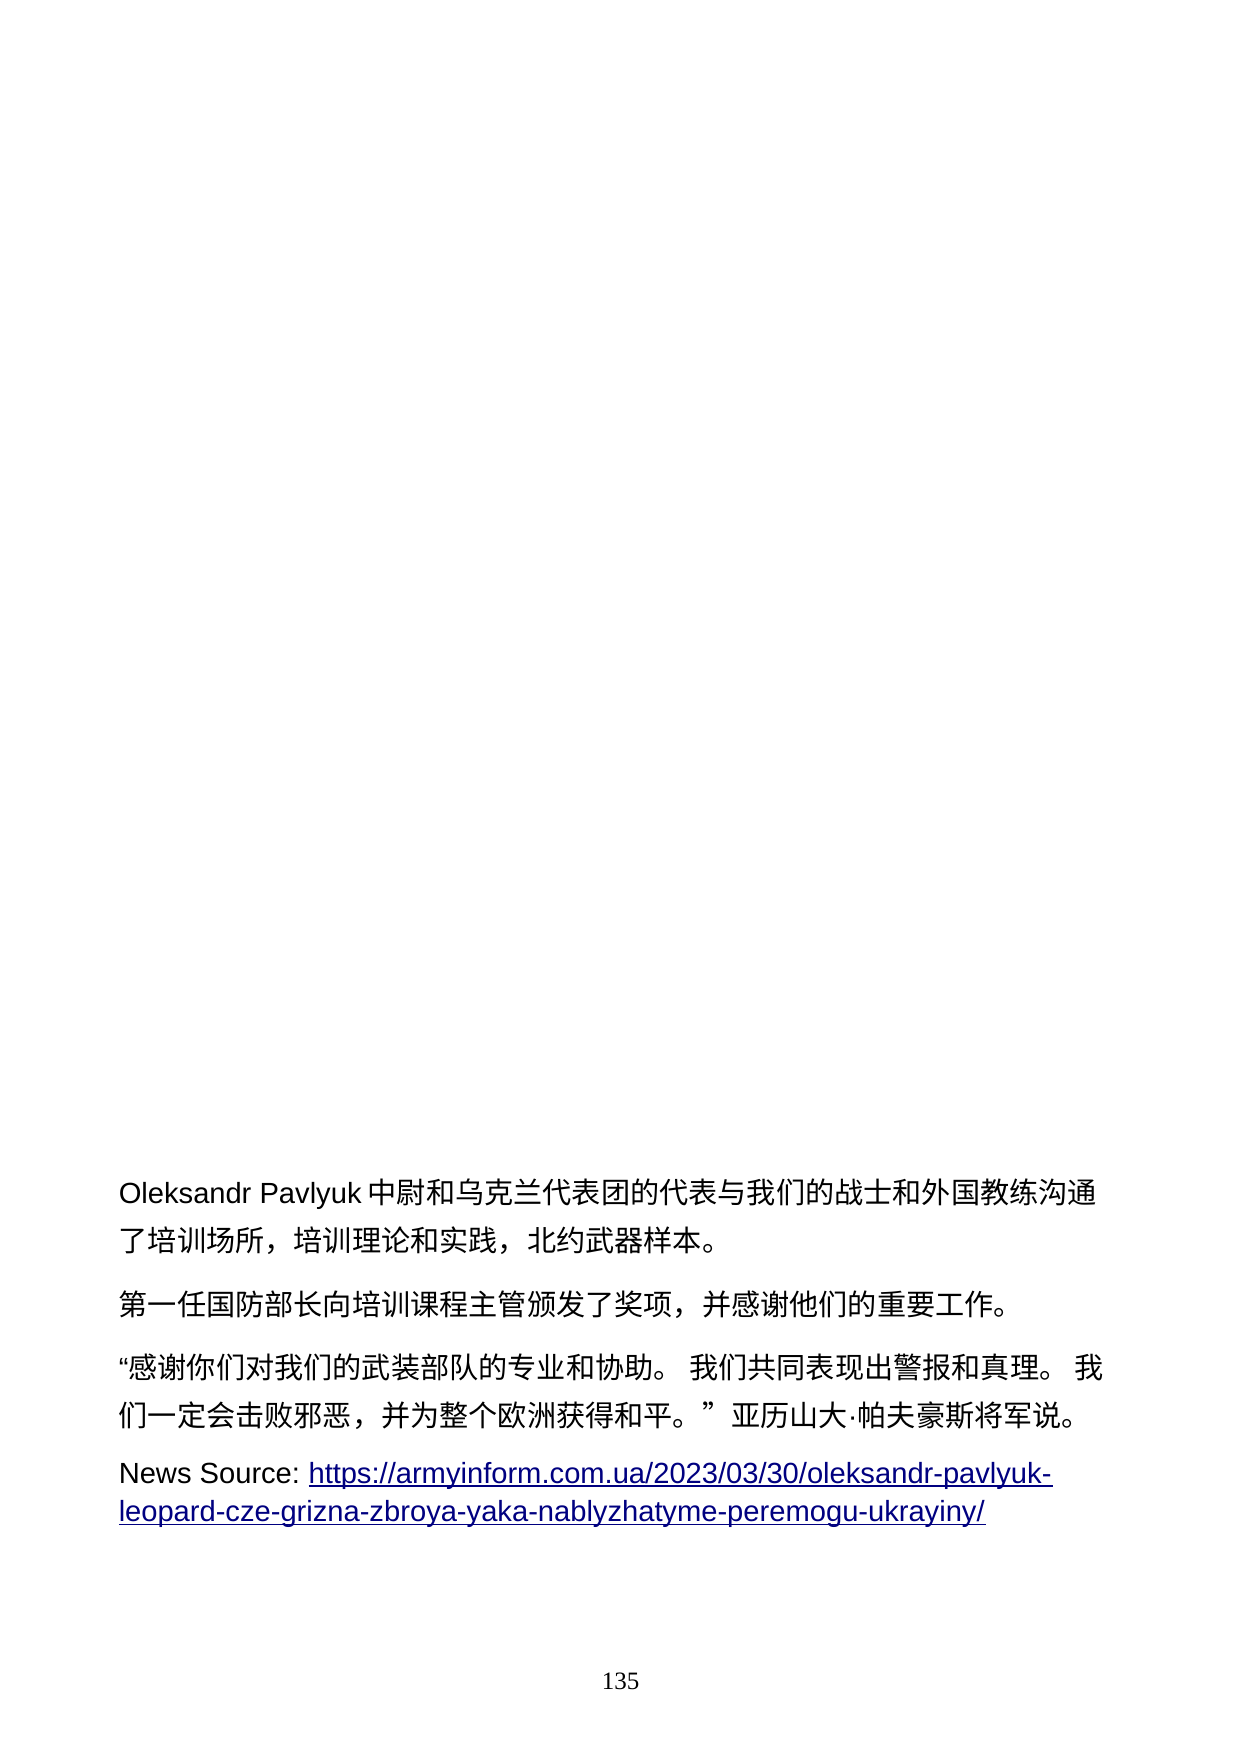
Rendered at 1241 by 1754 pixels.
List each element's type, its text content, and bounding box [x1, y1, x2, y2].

text Oleksandr Pavlyuk中尉和乌克兰代表团的代表与我们的战士和外国教练沟通了培训场所，培训理论和实践，北约武器样本。 [118, 118, 1122, 1260]
text “感谢你们对我们的武装部队的专业和协助。 我们共同表现出警报和真理。 我们一定会击败邪恶，并为整个欧洲获得和平。”亚历山大·帕夫豪斯将军说。 [118, 1344, 1122, 1435]
text News Source: https://armyinform.com.ua/2023/03/30/oleksandr-pavlyuk-leopard-cze-grizna-zbroya-yaka-nablyzhatyme-peremogu-ukrayiny/ [118, 1456, 1122, 1528]
text 第一任国防部长向培训课程主管颁发了奖项，并感谢他们的重要工作。 [118, 1281, 1122, 1323]
